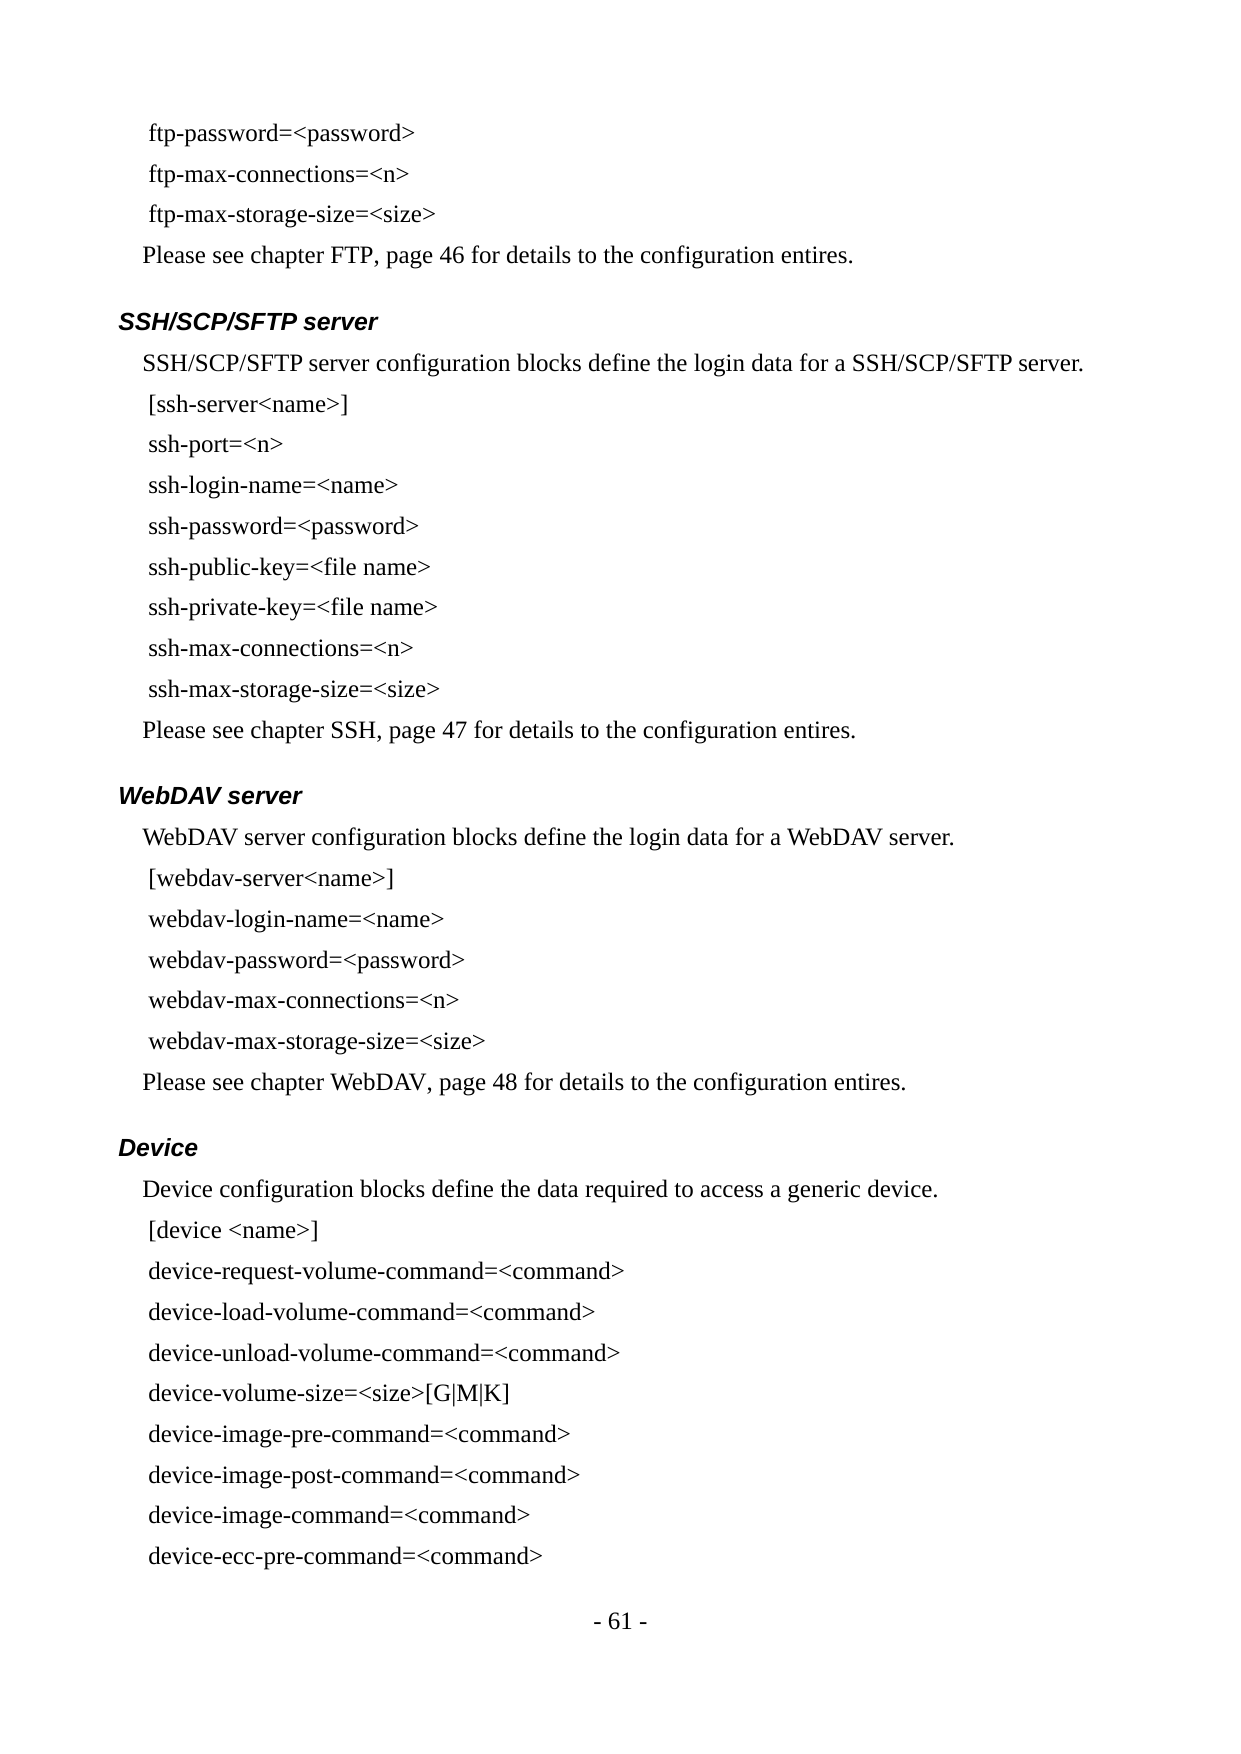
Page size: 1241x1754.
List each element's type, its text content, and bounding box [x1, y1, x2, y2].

subtitle Device [118, 1133, 1122, 1162]
text ftp-password=<password> [148, 118, 1122, 147]
text device-image-post-command=<command> [148, 1460, 1122, 1488]
text device-load-volume-command=<command> [148, 1297, 1122, 1326]
text Please see chapter SSH, page 47 for details to the configuration entires. [118, 715, 1122, 743]
text ssh-password=<password> [148, 511, 1122, 540]
text SSH/SCP/SFTP server configuration blocks define the login data for a SSH/SCP/SFTP server. [118, 348, 1122, 376]
text device-request-volume-command=<command> [148, 1256, 1122, 1285]
text [webdav-server<name>] [148, 863, 1122, 892]
text ssh-login-name=<name> [148, 470, 1122, 499]
text webdav-max-connections=<n> [148, 985, 1122, 1014]
text WebDAV server configuration blocks define the login data for a WebDAV server. [118, 822, 1122, 851]
text ssh-private-key=<file name> [148, 592, 1122, 621]
text device-image-command=<command> [148, 1501, 1122, 1529]
text device-unload-volume-command=<command> [148, 1338, 1122, 1366]
text webdav-password=<password> [148, 945, 1122, 973]
text ftp-max-connections=<n> [148, 159, 1122, 188]
text ssh-port=<n> [148, 429, 1122, 458]
text ssh-max-storage-size=<size> [148, 674, 1122, 703]
text device-volume-size=<size>[G|M|K] [148, 1378, 1122, 1407]
subtitle WebDAV server [118, 781, 1122, 809]
text [device <name>] [148, 1215, 1122, 1244]
text ssh-max-connections=<n> [148, 633, 1122, 662]
subtitle SSH/SCP/SFTP server [118, 307, 1122, 335]
text Please see chapter FTP, page 46 for details to the configuration entires. [118, 240, 1122, 269]
text Device configuration blocks define the data required to access a generic device. [118, 1174, 1122, 1203]
text device-ecc-pre-command=<command> [148, 1541, 1122, 1570]
text [ssh-server<name>] [148, 389, 1122, 418]
text Please see chapter WebDAV, page 48 for details to the configuration entires. [118, 1067, 1122, 1096]
text webdav-login-name=<name> [148, 904, 1122, 933]
text device-image-pre-command=<command> [148, 1419, 1122, 1448]
text webdav-max-storage-size=<size> [148, 1026, 1122, 1055]
text ssh-public-key=<file name> [148, 552, 1122, 581]
text ftp-max-storage-size=<size> [148, 199, 1122, 228]
